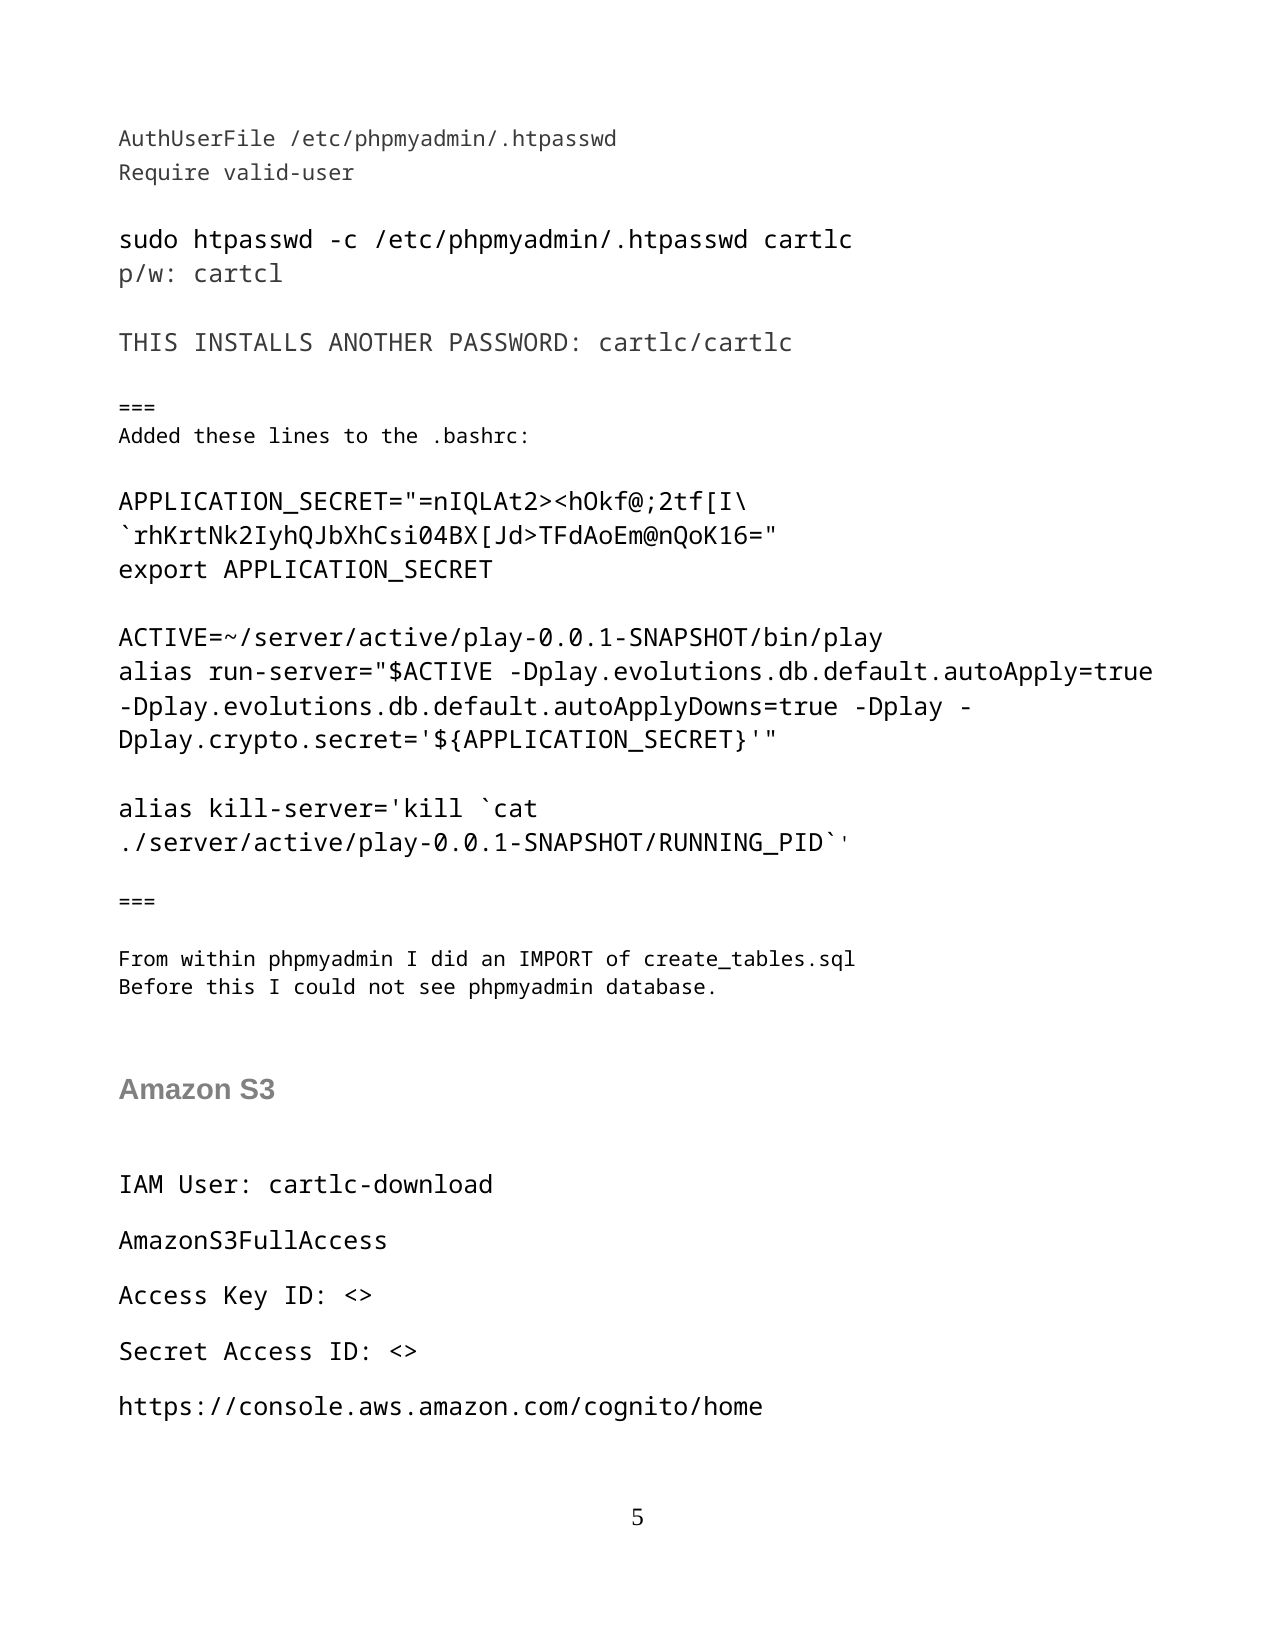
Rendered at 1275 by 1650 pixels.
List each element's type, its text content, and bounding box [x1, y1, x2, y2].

text sudo htpasswd -c /etc/phpmyadmin/.htpasswd cartlc [118, 221, 1113, 256]
text APPLICATION_SECRET="=nIQLAt2><hOkf@;2tf[I\`rhKrtNk2IyhQJbXhCsi04BX[Jd>TFdAoEm@nQoK16=" [118, 484, 1157, 552]
text Secret Access ID: <> [118, 1333, 1157, 1367]
text AuthUserFile /etc/phpmyadmin/.htpasswd [118, 118, 1113, 152]
text p/w: cartcl [118, 256, 1113, 290]
text https://console.aws.amazon.com/cognito/home [118, 1389, 1157, 1423]
text Added these lines to the .bashrc: [118, 421, 1157, 450]
text Before this I could not see phpmyadmin database. [118, 972, 1157, 1001]
text === [118, 887, 1157, 915]
text ACTIVE=~/server/active/play-0.0.1-SNAPSHOT/bin/play [118, 620, 1157, 654]
text export APPLICATION_SECRET [118, 552, 1157, 586]
text alias kill-server='kill `cat ./server/active/play-0.0.1-SNAPSHOT/RUNNING_PID`' [118, 790, 1157, 858]
text Require valid-user [118, 152, 1113, 187]
text Access Key ID: <> [118, 1278, 1157, 1312]
text === [118, 393, 1157, 421]
text From within phpmyadmin I did an IMPORT of create_tables.sql [118, 944, 1157, 972]
text alias run-server="$ACTIVE -Dplay.evolutions.db.default.autoApply=true -Dplay.evolutions.db.default.autoApplyDowns=true -Dplay -Dplay.crypto.secret='${APPLICATION_SECRET}'" [118, 654, 1157, 756]
subtitle Amazon S3 [118, 1072, 1157, 1106]
text AmazonS3FullAccess [118, 1223, 1157, 1257]
text THIS INSTALLS ANOTHER PASSWORD: cartlc/cartlc [118, 324, 1113, 359]
text IAM User: cartlc-download [118, 1167, 1157, 1201]
